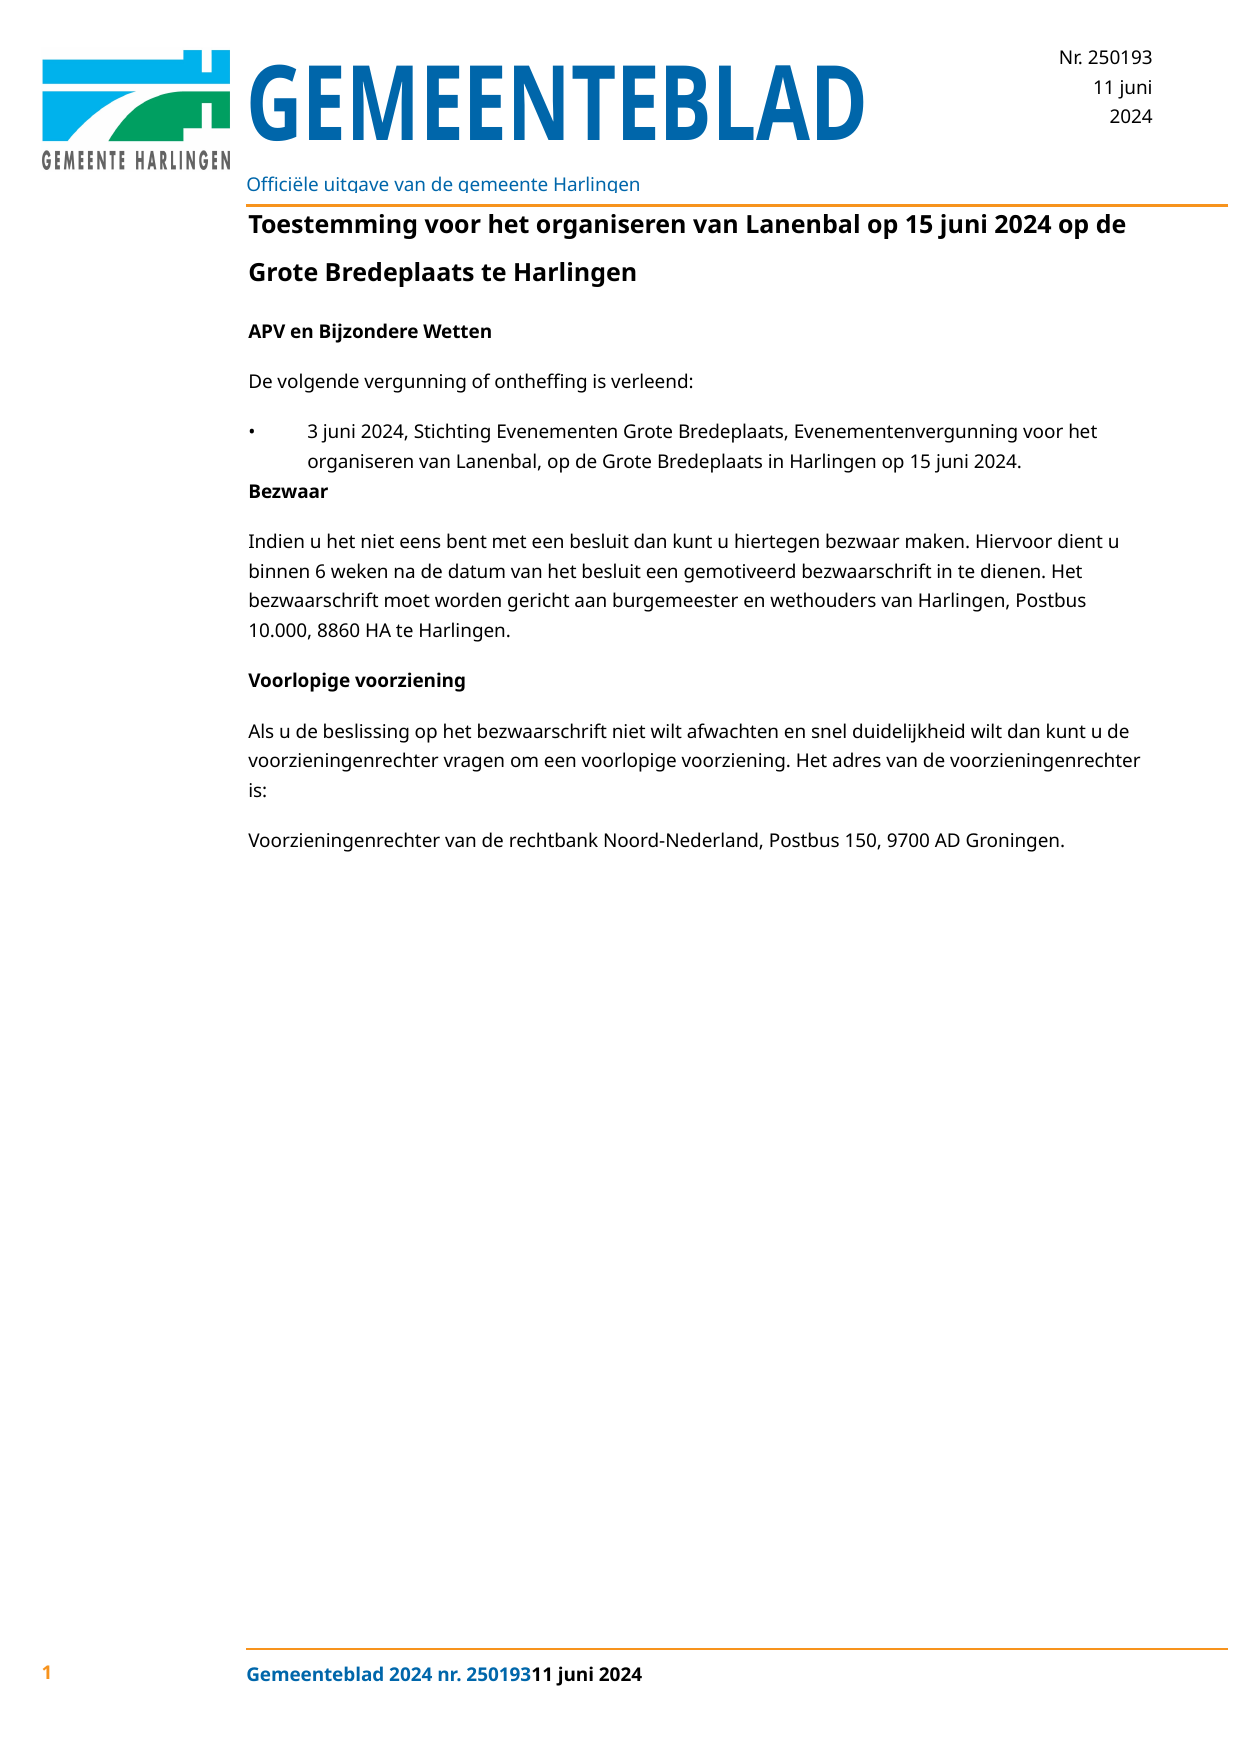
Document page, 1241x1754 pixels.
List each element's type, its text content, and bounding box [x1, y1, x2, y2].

picture [41, 47, 231, 172]
text Voorlopige voorziening [248, 667, 1152, 693]
list 3 juni 2024, Stichting Evenementen Grote Bredeplaats, Evenementenvergunning voor het organiseren van Lanenbal, op de Grote Bredeplaats in Harlingen op 15 juni 2024. [248, 419, 1152, 474]
text De volgende vergunning of ontheffing is verleend: [248, 368, 1152, 394]
text APV en Bijzondere Wetten [248, 318, 1152, 344]
text Indien u het niet eens bent met een besluit dan kunt u hiertegen bezwaar maken. Hiervoor dient u binnen 6 weken na de datum van het besluit een gemotiveerd bezwaarschrift in te dienen. Het bezwaarschrift moet worden gericht aan burgemeester en wethouders van Harlingen, Postbus 10.000, 8860 HA te Harlingen. [248, 528, 1152, 643]
text Als u de beslissing op het bezwaarschrift niet wilt afwachten en snel duidelijkheid wilt dan kunt u de voorzieningenrechter vragen om een voorlopige voorziening. Het adres van de voorzieningenrechter is: [248, 718, 1152, 803]
text Bezwaar [248, 478, 1152, 504]
text Voorzieningenrechter van de rechtbank Noord-Nederland, Postbus 150, 9700 AD Groningen. [248, 827, 1152, 853]
text Toestemming voor het organiseren van Lanenbal op 15 juni 2024 op de Grote Bredeplaats te Harlingen [248, 207, 1152, 288]
